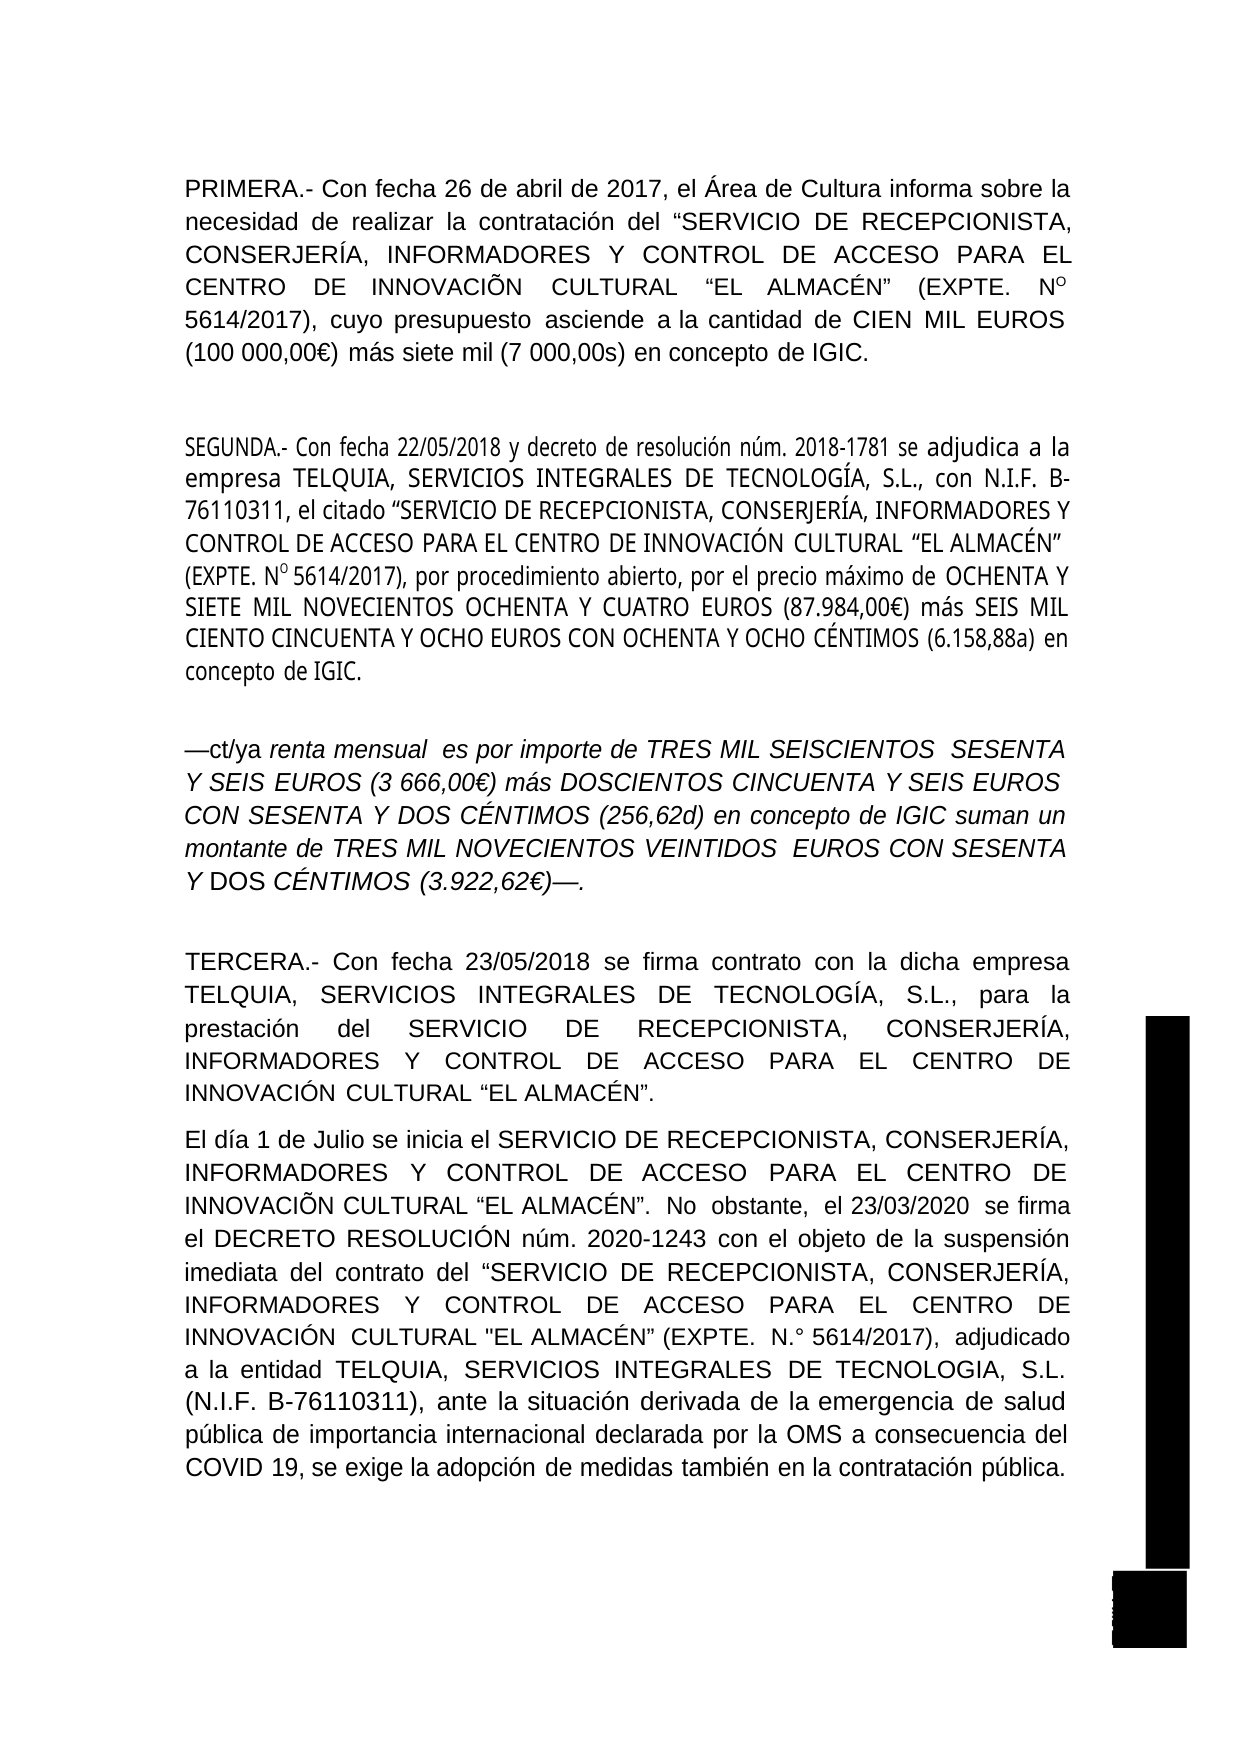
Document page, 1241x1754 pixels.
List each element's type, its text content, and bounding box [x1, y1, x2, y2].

text (N.I.F. B-76110311), ante la situación derivada de la emergencia de salud [185, 1388, 1201, 1416]
picture [1111, 1416, 1190, 1648]
text TERCERA.- Con fecha 23/05/2018 se firma contrato con la dicha empresa TELQUIA, SERVICIOS INTEGRALES DE TECNOLOGÍA, S.L., para la prestación del SERVICIO DE RECEPCIONISTA, CONSERJERÍA, INFORMADORES Y CONTROL DE ACCESO PARA EL CENTRO DE INNOVACIÓN CULTURAL “EL ALMACÉN”. [184, 947, 1071, 1107]
picture [1111, 1016, 1190, 1388]
text CON SESENTA Y DOS CÉNTIMOS (256,62d) en concepto de IGIC suman un montante de TRES MIL NOVECIENTOS VEINTIDOS EUROS CON SESENTA Y DOS CÉNTIMOS (3.922,62€)—. [184, 800, 1067, 896]
text El día 1 de Julio se inicia el SERVICIO DE RECEPCIONISTA, CONSERJERÍA, INFORMADORES Y CONTROL DE ACCESO PARA EL CENTRO DE [184, 1125, 1071, 1187]
text —ct/ya renta mensual es por importe de TRES MIL SEISCIENTOS SESENTA Y SEIS EUROS (3 666,00€) más DOSCIENTOS CINCUENTA Y SEIS EUROS [184, 734, 1066, 797]
text pública de importancia internacional declarada por la OMS a consecuencia del COVID 19, se exige la adopción de medidas también en la contratación pública. [185, 1419, 1069, 1482]
text SEGUNDA.- Con fecha 22/05/2018 y decreto de resolución núm. 2018-1781 se adjudica a la empresa TELQUIA, SERVICIOS INTEGRALES DE TECNOLOGÍA, S.L., con N.I.F. B-76110311, el citado “SERVICIO DE RECEPCIONISTA, CONSERJERÍA, INFORMADORES Y CONTROL DE ACCESO PARA EL CENTRO DE INNOVACIÓN CULTURAL “EL ALMACÉN” [184, 430, 1070, 560]
text (100 000,00€) más siete mil (7 000,00s) en concepto de IGIC. [185, 337, 1201, 367]
text 5614/2017), cuyo presupuesto asciende a la cantidad de CIEN MIL EUROS [184, 305, 1201, 333]
text PRIMERA.- Con fecha 26 de abril de 2017, el Área de Cultura informa sobre la necesidad de realizar la contratación del “SERVICIO DE RECEPCIONISTA, CONSERJERÍA, INFORMADORES Y CONTROL DE ACCESO PARA EL CENTRO DE INNOVACIÕN CULTURAL “EL ALMACÉN” (EXPTE. NO [184, 174, 1072, 300]
text INNOVACIÕN CULTURAL “EL ALMACÉN”. No obstante, el 23/03/2020 se firma el DECRETO RESOLUCIÓN núm. 2020-1243 con el objeto de la suspensión imediata del contrato del “SERVICIO DE RECEPCIONISTA, CONSERJERÍA, INFORMADORES Y CONTROL DE ACCESO PARA EL CENTRO DE INNOVACIÓN CULTURAL "EL ALMACÉN” (EXPTE. N.° 5614/2017), adjudicado a la entidad TELQUIA, SERVICIOS INTEGRALES DE TECNOLOGIA, S.L. [184, 1191, 1071, 1384]
text (EXPTE. NO 5614/2017), por procedimiento abierto, por el precio máximo de OCHENTA Y SIETE MIL NOVECIENTOS OCHENTA Y CUATRO EUROS (87.984,00€) más SEIS MIL CIENTO CINCUENTA Y OCHO EUROS CON OCHENTA Y OCHO CÉNTIMOS (6.158,88a) en concepto de IGIC. [185, 560, 1069, 688]
